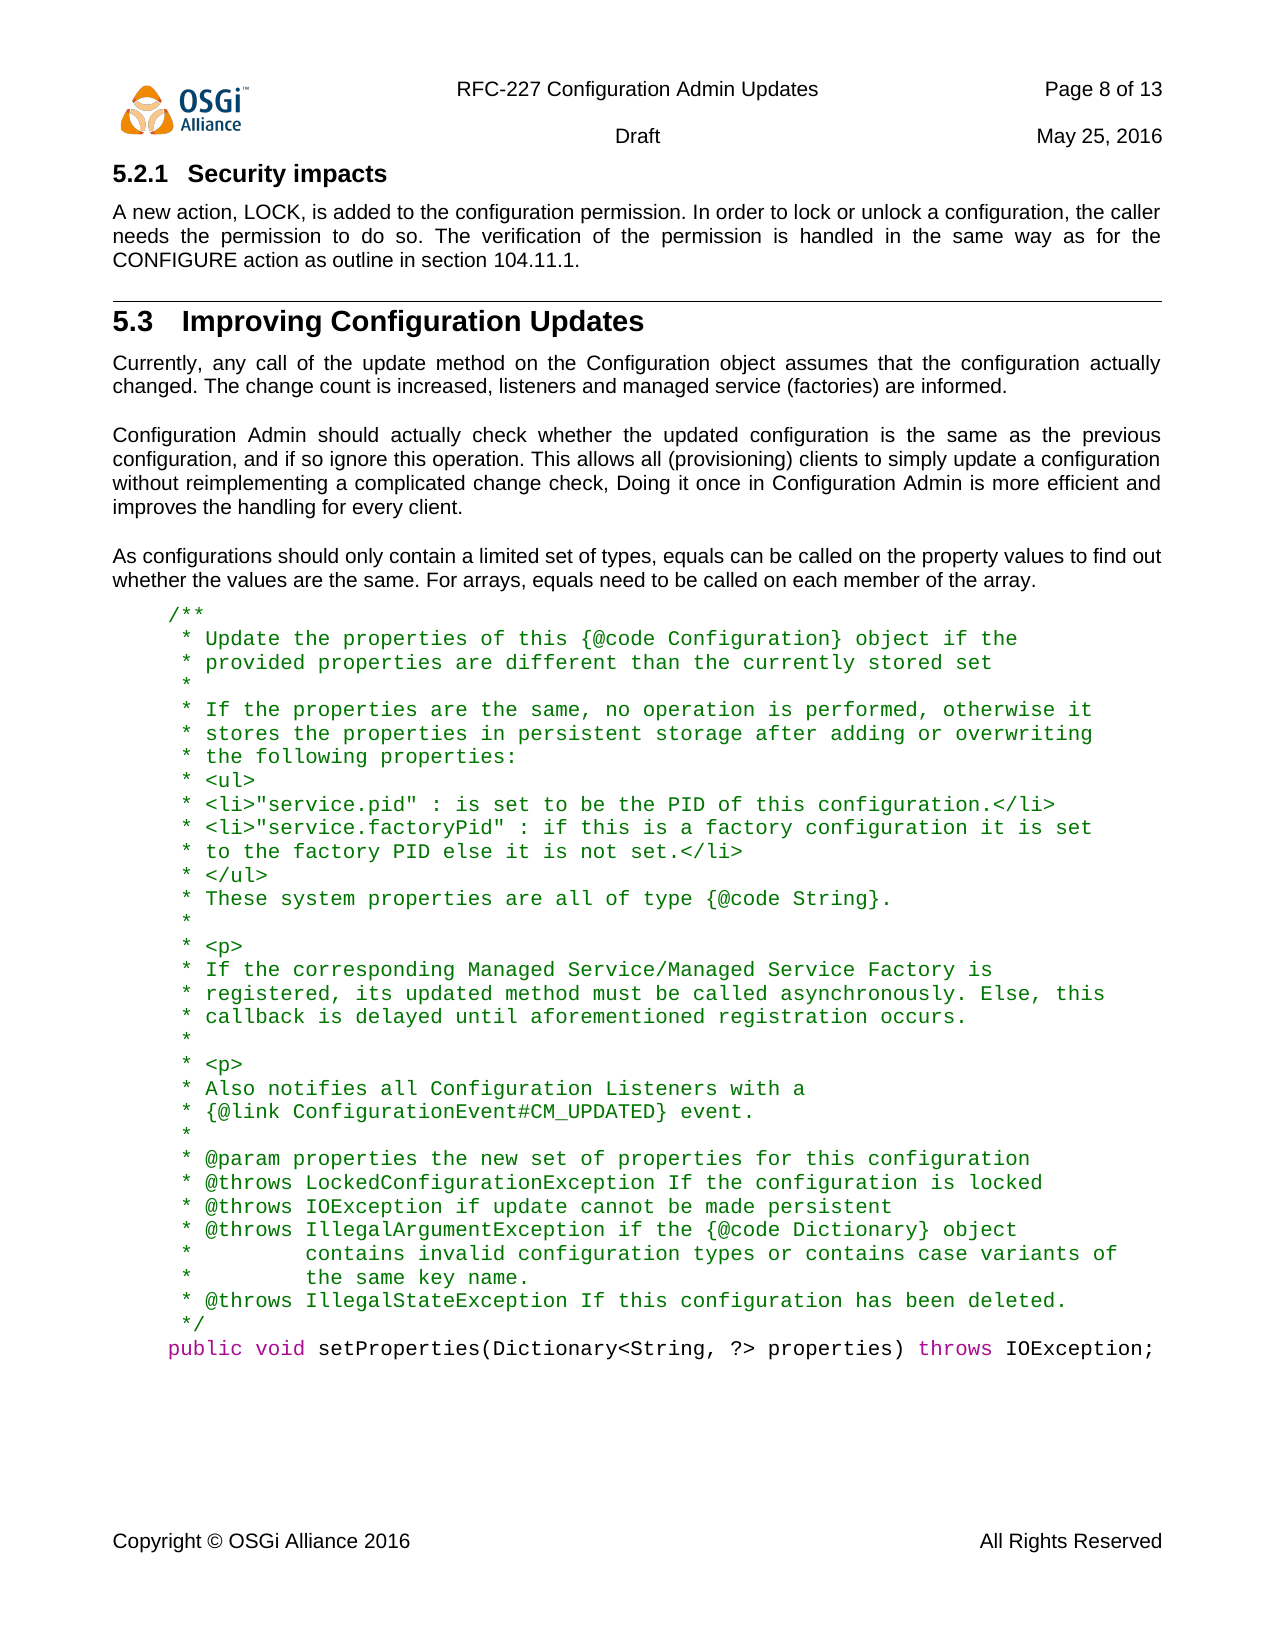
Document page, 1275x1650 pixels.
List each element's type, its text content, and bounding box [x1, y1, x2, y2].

text * These system properties are all of type {@code String}. [112, 888, 1162, 912]
text * @throws IllegalArgumentException if the {@code Dictionary} object [112, 1219, 1162, 1243]
text /** [112, 604, 1162, 628]
subtitle Security impacts [112, 159, 1162, 188]
text * [112, 1030, 1162, 1054]
text * [112, 912, 1162, 936]
text Currently, any call of the update method on the Configuration object assumes that the configuration actually changed. The change count is increased, listeners and managed service (factories) are informed. [112, 350, 1162, 398]
text * callback is delayed until aforementioned registration occurs. [112, 1007, 1162, 1030]
text * If the corresponding Managed Service/Managed Service Factory is [112, 959, 1162, 983]
text * <ul> [112, 770, 1162, 794]
text public void setProperties(Dictionary<String, ?> properties) throws IOException; [112, 1338, 1162, 1361]
text * Also notifies all Configuration Listeners with a [112, 1077, 1162, 1101]
text * <li>"service.pid" : is set to be the PID of this configuration.</li> [112, 794, 1162, 817]
text * @throws IllegalStateException If this configuration has been deleted. [112, 1290, 1162, 1314]
text * @param properties the new set of properties for this configuration * @throws LockedConfigurationException If the configuration is locked [112, 1148, 1162, 1196]
text * @throws IOException if update cannot be made persistent [112, 1196, 1162, 1219]
text * </ul> [112, 865, 1162, 888]
text * to the factory PID else it is not set.</li> [112, 841, 1162, 865]
text * registered, its updated method must be called asynchronously. Else, this [112, 983, 1162, 1007]
text As configurations should only contain a limited set of types, equals can be called on the property values to find out whether the values are the same. For arrays, equals need to be called on each member of the array. [112, 544, 1162, 592]
text * [112, 1125, 1162, 1148]
picture [113, 78, 257, 142]
text * the same key name. [112, 1267, 1162, 1290]
text * the following properties: [112, 746, 1162, 770]
text Configuration Admin should actually check whether the updated configuration is the same as the previous configuration, and if so ignore this operation. This allows all (provisioning) clients to simply update a configuration without reimplementing a complicated change check, Doing it once in Configuration Admin is more efficient and improves the handling for every client. [112, 423, 1162, 519]
text A new action, LOCK, is added to the configuration permission. In order to lock or unlock a configuration, the caller needs the permission to do so. The verification of the permission is handled in the same way as for the CONFIGURE action as outline in section 104.11.1. [112, 200, 1162, 272]
text */ [112, 1314, 1162, 1338]
text * {@link ConfigurationEvent#CM_UPDATED} event. [112, 1101, 1162, 1125]
text * <p> [112, 936, 1162, 959]
text * <p> [112, 1054, 1162, 1077]
text * <li>"service.factoryPid" : if this is a factory configuration it is set [112, 817, 1162, 841]
text * contains invalid configuration types or contains case variants of [112, 1243, 1162, 1267]
text * Update the properties of this {@code Configuration} object if the * provided properties are different than the currently stored set * * If the properties are the same, no operation is performed, otherwise it * stores the properties in persistent storage after adding or overwriting [112, 628, 1162, 746]
subtitle Improving Configuration Updates [112, 302, 1162, 338]
